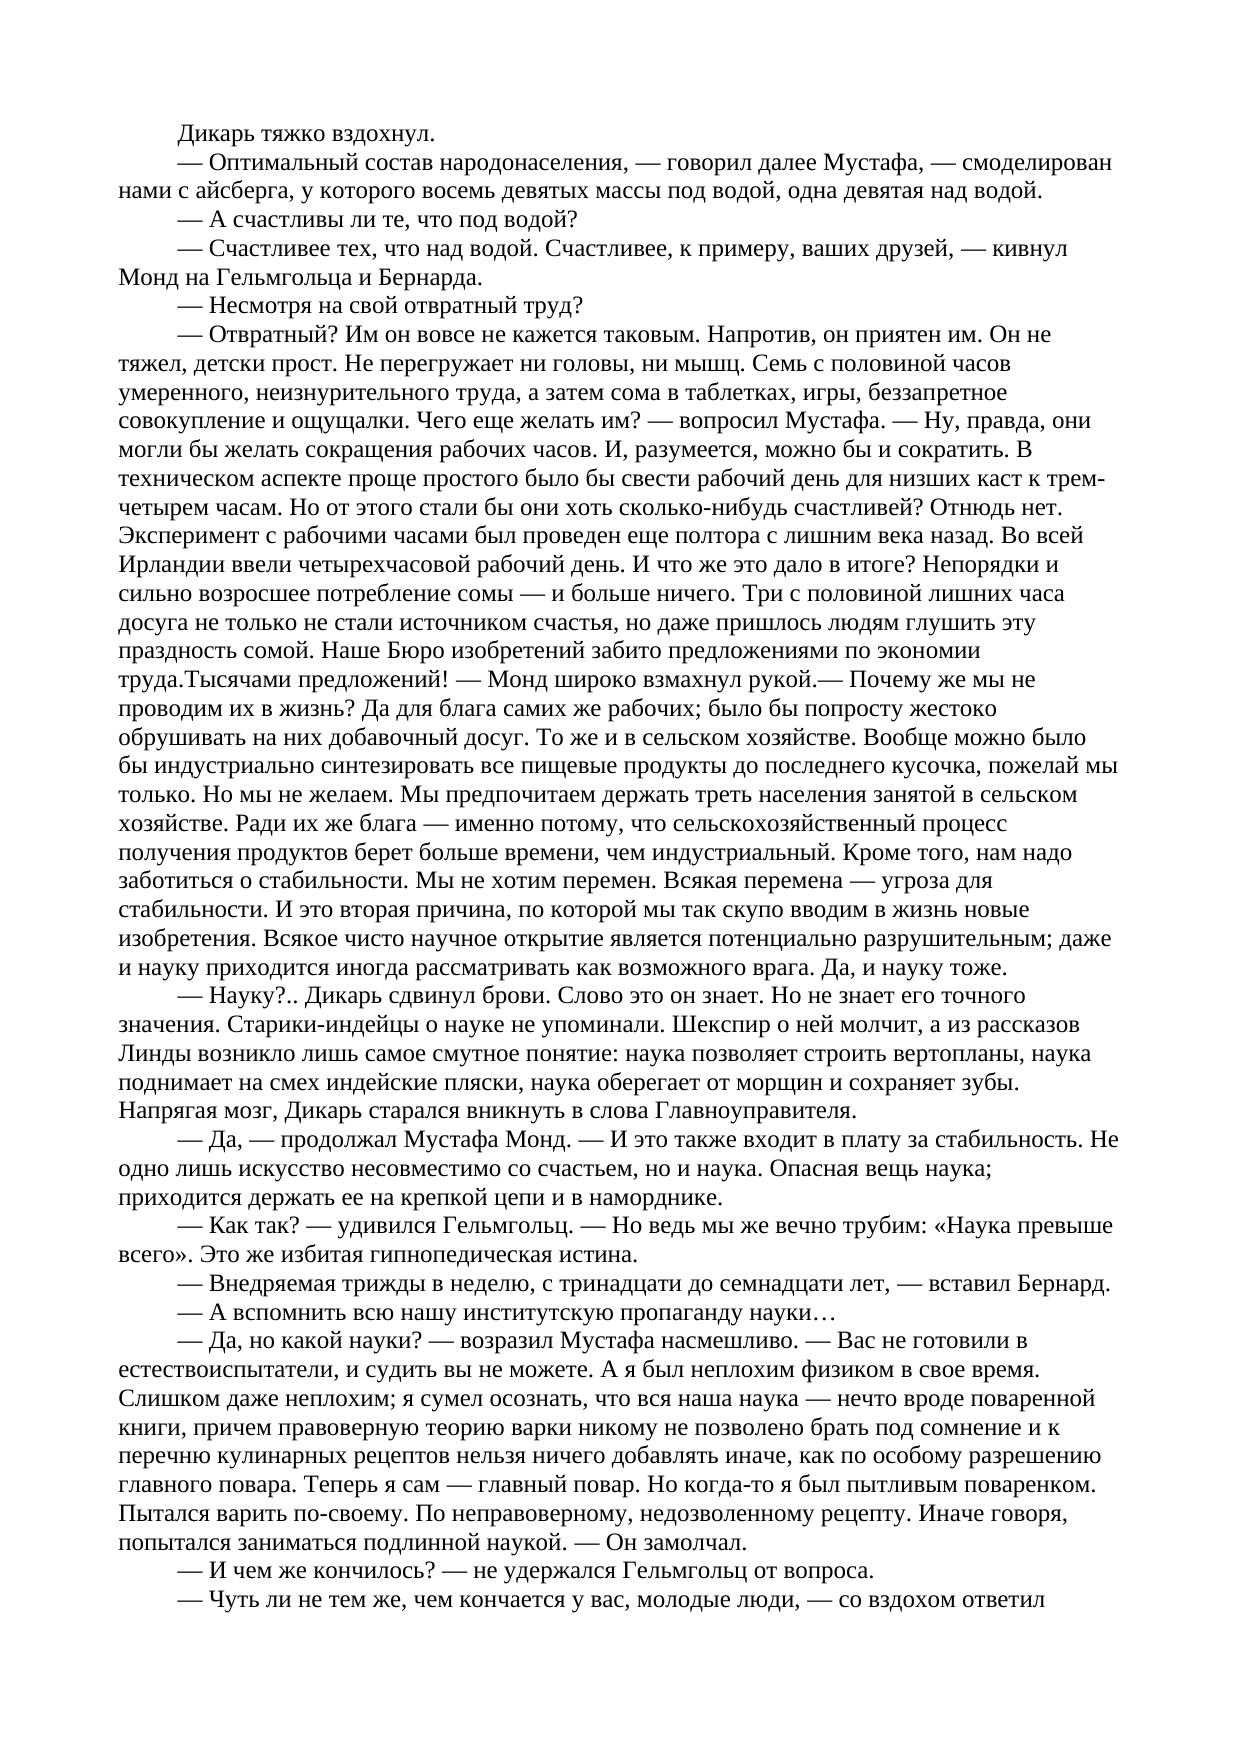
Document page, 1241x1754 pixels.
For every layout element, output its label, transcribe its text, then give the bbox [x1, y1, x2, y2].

text — Науку?.. Дикарь сдвинул брови. Слово это он знает. Но не знает его точного значения. Старики-индейцы о науке не упоминали. Шекспир о ней молчит, а из рассказов Линды возникло лишь самое смутное понятие: наука позволяет строить вертопланы, наука поднимает на смех индейские пляски, наука оберегает от морщин и сохраняет зубы. Напрягая мозг, Дикарь старался вникнуть в слова Главноуправителя. [118, 981, 1122, 1124]
text — Отвратный? Им он вовсе не кажется таковым. Напротив, он приятен им. Он не тяжел, детски прост. Не перегружает ни головы, ни мышц. Семь с половиной часов умеренного, неизнурительного труда, а затем сома в таблетках, игры, беззапретное совокупление и ощущалки. Чего еще желать им? — вопросил Мустафа. — Ну, правда, они могли бы желать сокращения рабочих часов. И, разумеется, можно бы и сократить. В техническом аспекте проще простого было бы свести рабочий день для низших каст к трем-четырем часам. Но от этого стали бы они хоть сколько-нибудь счастливей? Отнюдь нет. Эксперимент с рабочими часами был проведен еще полтора с лишним века назад. Во всей Ирландии ввели четырехчасовой рабочий день. И что же это дало в итоге? Непорядки и сильно возросшее потребление сомы — и больше ничего. Три с половиной лишних часа досуга не только не стали источником счастья, но даже пришлось людям глушить эту праздность сомой. Наше Бюро изобретений забито предложениями по экономии труда.Тысячами предложений! — Монд широко взмахнул рукой.— Почему же мы не проводим их в жизнь? Да для блага самих же рабочих; было бы попросту жестоко обрушивать на них добавочный досуг. То же и в сельском хозяйстве. Вообще можно было бы индустриально синтезировать все пищевые продукты до последнего кусочка, пожелай мы только. Но мы не желаем. Мы предпочитаем держать треть населения занятой в сельском хозяйстве. Ради их же блага — именно потому, что сельскохозяйственный процесс получения продуктов берет больше времени, чем индустриальный. Кроме того, нам надо заботиться о стабильности. Мы не хотим перемен. Всякая перемена — угроза для стабильности. И это вторая причина, по которой мы так скупо вводим в жизнь новые изобретения. Всякое чисто научное открытие является потенциально разрушительным; даже и науку приходится иногда рассматривать как возможного врага. Да, и науку тоже. [118, 319, 1122, 981]
text — Оптимальный состав народонаселения, — говорил далее Мустафа, — смоделирован нами с айсберга, у которого восемь девятых массы под водой, одна девятая над водой. [118, 147, 1122, 204]
text — Счастливее тех, что над водой. Счастливее, к примеру, ваших друзей, — кивнул Монд на Гельмгольца и Бернарда. [118, 233, 1122, 291]
text — Внедряемая трижды в неделю, с тринадцати до семнадцати лет, — вставил Бернард. [118, 1268, 1122, 1297]
text — Несмотря на свой отвратный труд? [118, 291, 1122, 319]
text Дикарь тяжко вздохнул. [118, 118, 1122, 147]
text — И чем же кончилось? — не удержался Гельмгольц от вопроса. [118, 1556, 1122, 1584]
text — Да, но какой науки? — возразил Мустафа насмешливо. — Вас не готовили в естествоиспытатели, и судить вы не можете. А я был неплохим физиком в свое время. Слишком даже неплохим; я сумел осознать, что вся наша наука — нечто вроде поваренной книги, причем правоверную теорию варки никому не позволено брать под сомнение и к перечню кулинарных рецептов нельзя ничего добавлять иначе, как по особому разрешению главного повара. Теперь я сам — главный повар. Но когда-то я был пытливым поваренком. Пытался варить по-своему. По неправоверному, недозволенному рецепту. Иначе говоря, попытался заниматься подлинной наукой. — Он замолчал. [118, 1326, 1122, 1556]
text — Да, — продолжал Мустафа Монд. — И это также входит в плату за стабильность. Не одно лишь искусство несовместимо со счастьем, но и наука. Опасная вещь наука; приходится держать ее на крепкой цепи и в наморднике. [118, 1124, 1122, 1211]
text — Чуть ли не тем же, чем кончается у вас, молодые люди, — со вздохом ответил [118, 1584, 1122, 1613]
text — Как так? — удивился Гельмгольц. — Но ведь мы же вечно трубим: «Наука превыше всего». Это же избитая гипнопедическая истина. [118, 1211, 1122, 1268]
text — А вспомнить всю нашу институтскую пропаганду науки… [118, 1297, 1122, 1326]
text — А счастливы ли те, что под водой? [118, 204, 1122, 233]
